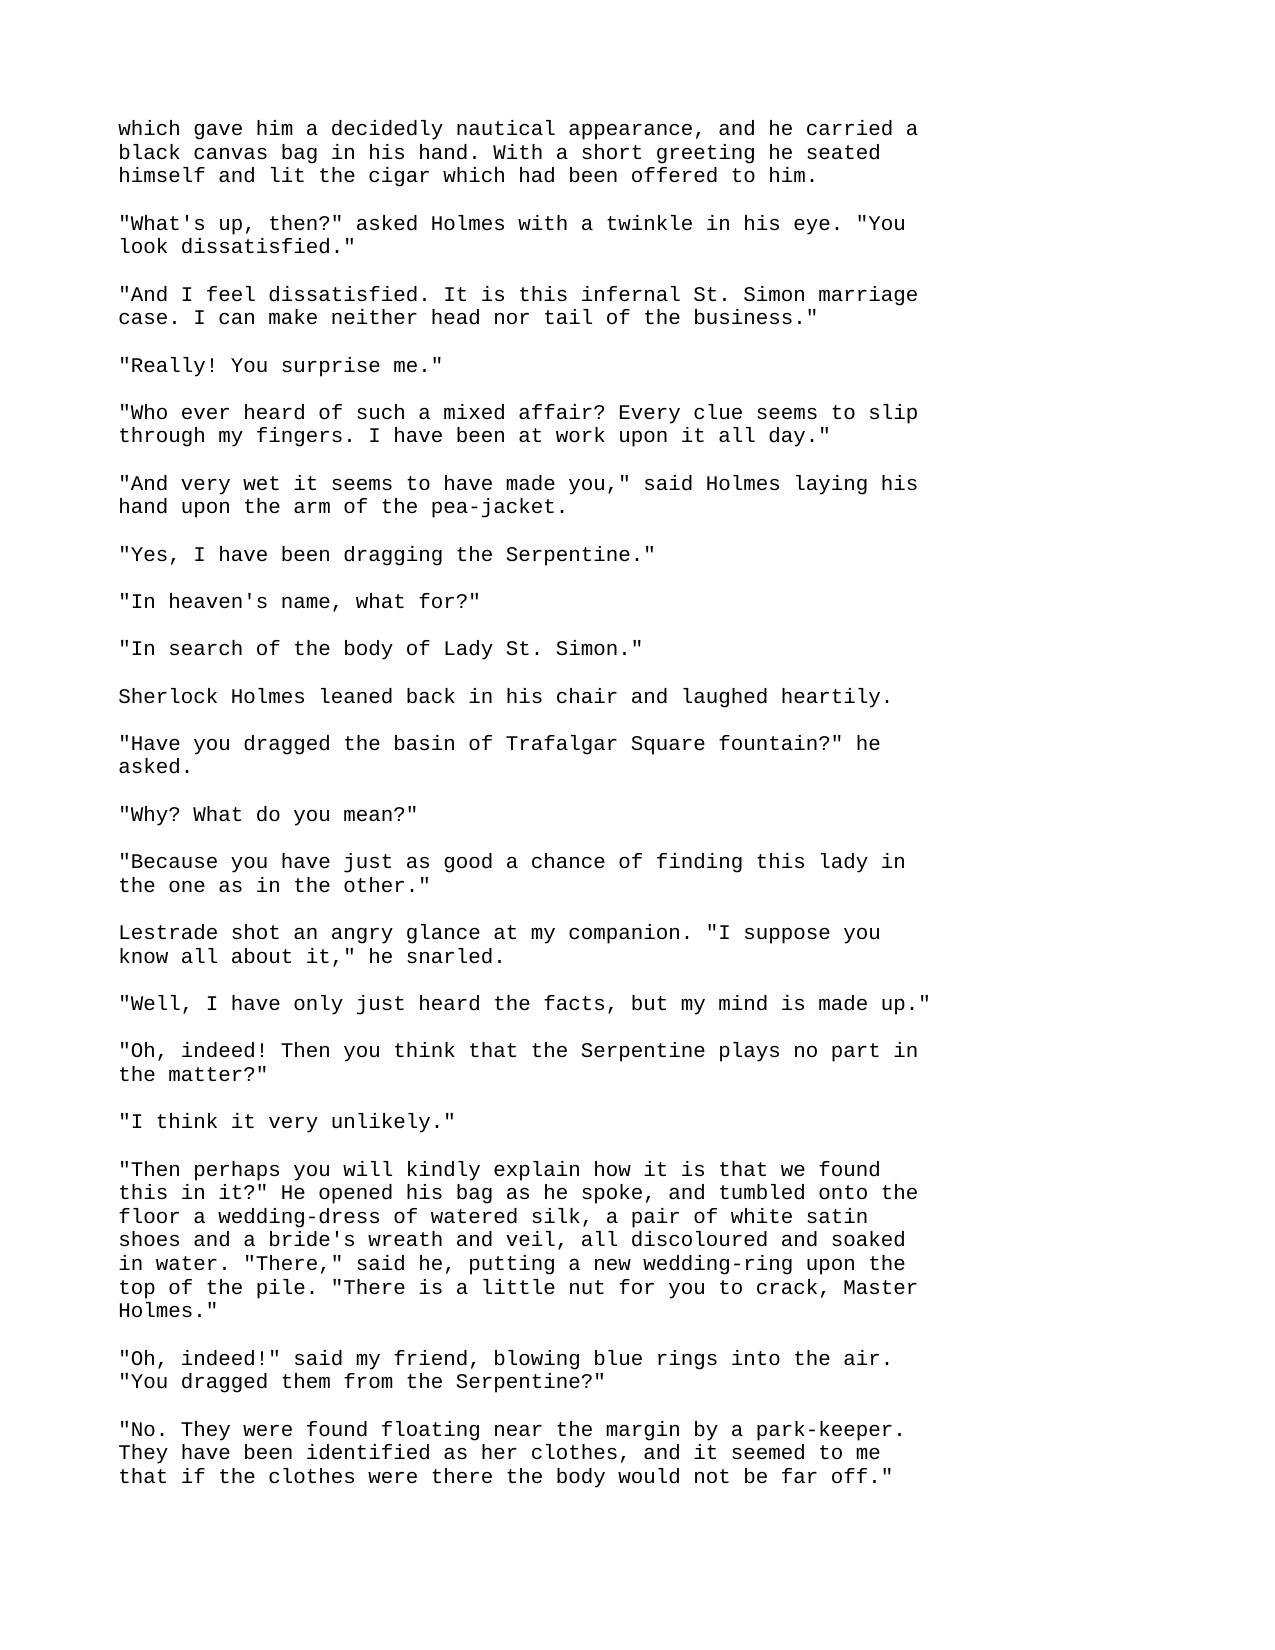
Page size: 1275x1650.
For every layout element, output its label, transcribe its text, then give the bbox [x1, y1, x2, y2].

text look dissatisfied." [118, 236, 1157, 260]
text floor a wedding-dress of watered silk, a pair of white satin [118, 1206, 1157, 1229]
text "And I feel dissatisfied. It is this infernal St. Simon marriage [118, 284, 1157, 307]
text the one as in the other." [118, 875, 1157, 898]
text in water. "There," said he, putting a new wedding-ring upon the [118, 1253, 1157, 1277]
text "Yes, I have been dragging the Serpentine." [118, 544, 1157, 567]
text top of the pile. "There is a little nut for you to crack, Master [118, 1277, 1157, 1300]
text case. I can make neither head nor tail of the business." [118, 307, 1157, 331]
text through my fingers. I have been at work upon it all day." [118, 426, 1157, 449]
text shoes and a bride's wreath and veil, all discoloured and soaked [118, 1229, 1157, 1253]
text "Oh, indeed! Then you think that the Serpentine plays no part in [118, 1040, 1157, 1064]
text "Then perhaps you will kindly explain how it is that we found [118, 1158, 1157, 1182]
text "In heaven's name, what for?" [118, 591, 1157, 615]
text know all about it," he snarled. [118, 946, 1157, 969]
text asked. [118, 757, 1157, 780]
text "Really! You surprise me." [118, 354, 1157, 378]
text "And very wet it seems to have made you," said Holmes laying his [118, 473, 1157, 496]
text "I think it very unlikely." [118, 1111, 1157, 1135]
text "Who ever heard of such a mixed affair? Every clue seems to slip [118, 402, 1157, 426]
text They have been identified as her clothes, and it seemed to me [118, 1442, 1157, 1466]
text "Because you have just as good a chance of finding this lady in [118, 851, 1157, 875]
text hand upon the arm of the pea-jacket. [118, 496, 1157, 520]
text Lestrade shot an angry glance at my companion. "I suppose you [118, 922, 1157, 946]
text "In search of the body of Lady St. Simon." [118, 638, 1157, 662]
text "Well, I have only just heard the facts, but my mind is made up." [118, 993, 1157, 1017]
text black canvas bag in his hand. With a short greeting he seated [118, 142, 1157, 165]
text "Why? What do you mean?" [118, 804, 1157, 827]
text "You dragged them from the Serpentine?" [118, 1371, 1157, 1395]
text this in it?" He opened his bag as he spoke, and tumbled onto the [118, 1182, 1157, 1206]
text "What's up, then?" asked Holmes with a twinkle in his eye. "You [118, 213, 1157, 236]
text "No. They were found floating near the margin by a park-keeper. [118, 1419, 1157, 1442]
text Holmes." [118, 1300, 1157, 1324]
text the matter?" [118, 1064, 1157, 1088]
text himself and lit the cigar which had been offered to him. [118, 165, 1157, 189]
text Sherlock Holmes leaned back in his chair and laughed heartily. [118, 686, 1157, 709]
text which gave him a decidedly nautical appearance, and he carried a [118, 118, 1157, 142]
text that if the clothes were there the body would not be far off." [118, 1466, 1157, 1489]
text "Have you dragged the basin of Trafalgar Square fountain?" he [118, 733, 1157, 757]
text "Oh, indeed!" said my friend, blowing blue rings into the air. [118, 1348, 1157, 1371]
